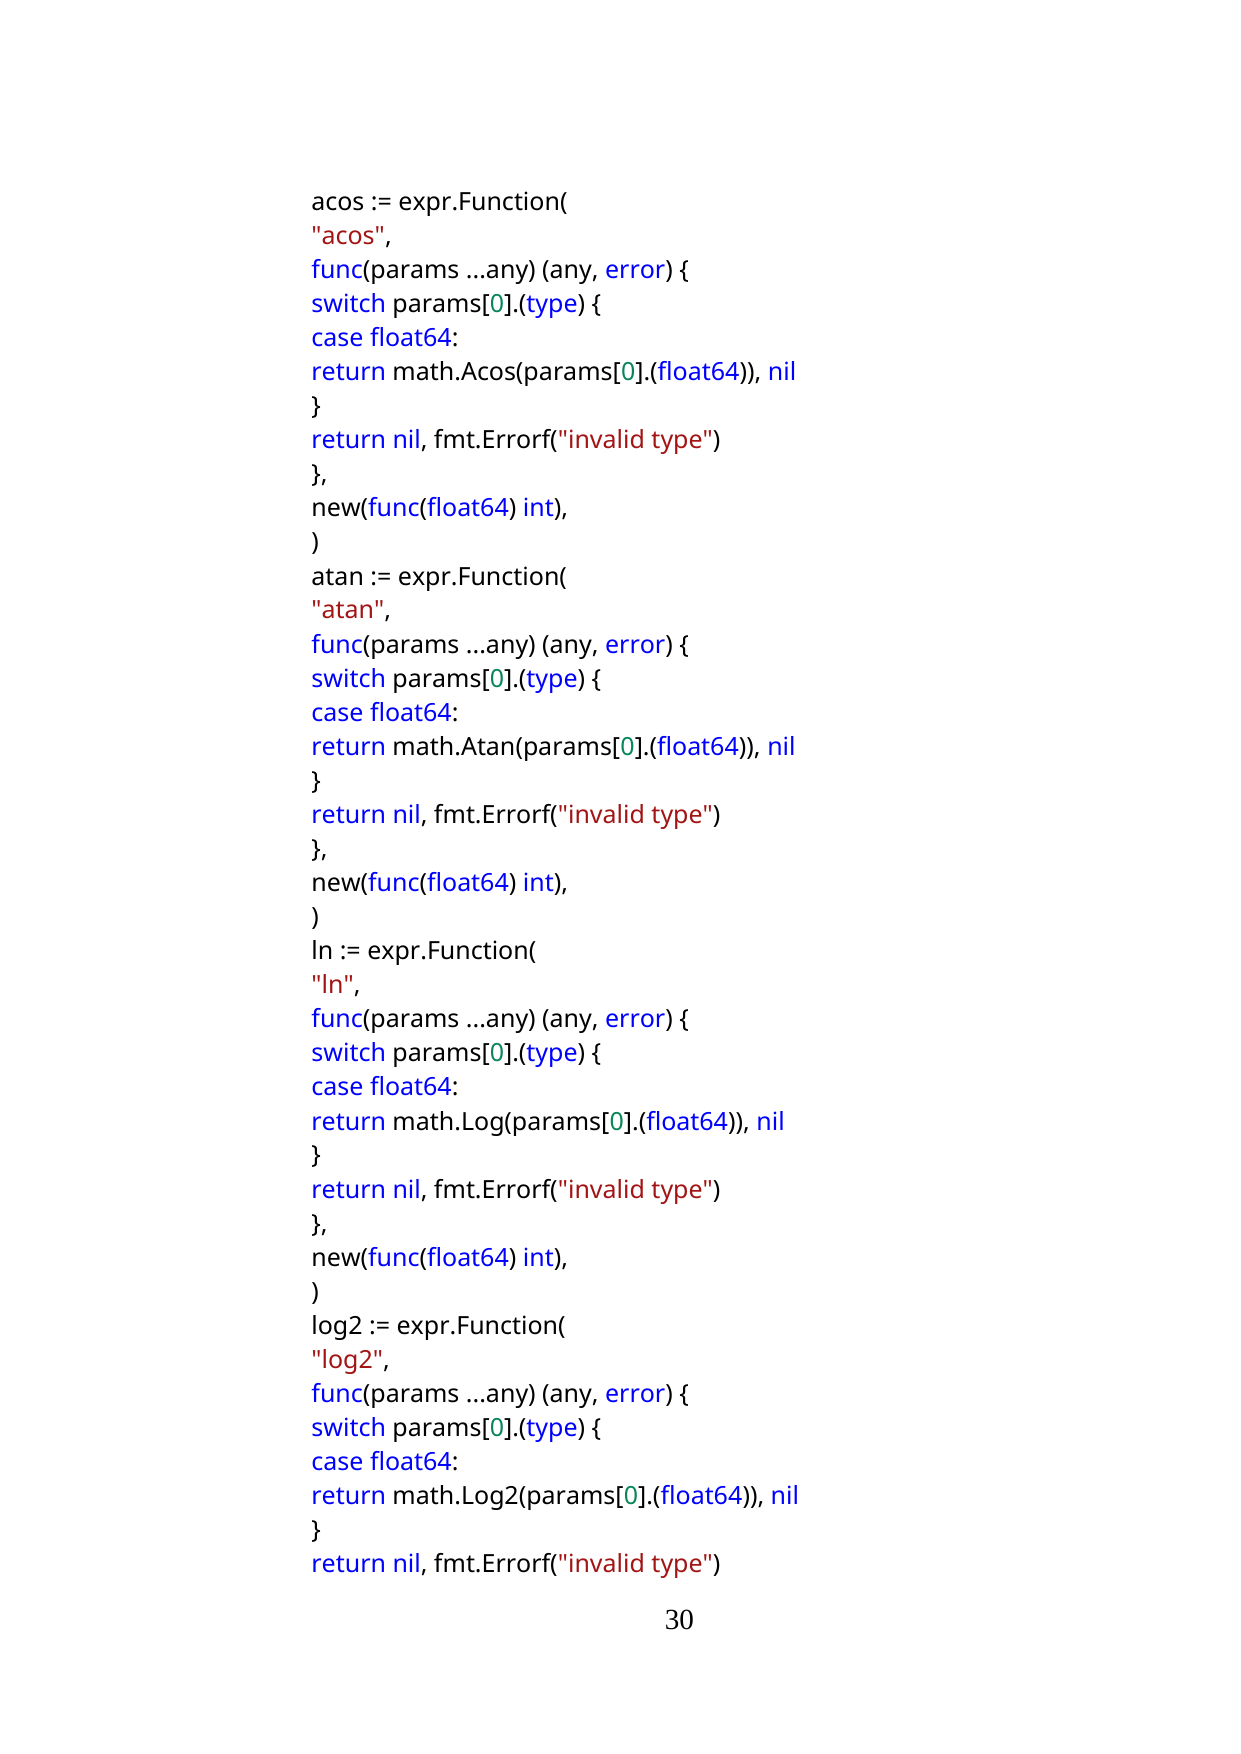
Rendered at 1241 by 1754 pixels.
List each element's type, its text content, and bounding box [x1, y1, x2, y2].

text log2 := expr.Function( [311, 1307, 1181, 1342]
text func(params ...any) (any, error) { [311, 1376, 1181, 1410]
text return math.Log2(params[0].(float64)), nil [311, 1478, 1181, 1512]
text func(params ...any) (any, error) { [311, 252, 1181, 286]
text func(params ...any) (any, error) { [311, 1001, 1181, 1035]
text acos := expr.Function( [311, 183, 1181, 217]
text return nil, fmt.Errorf("invalid type") [311, 1171, 1181, 1205]
text "log2", [311, 1342, 1181, 1376]
text switch params[0].(type) { [311, 1035, 1181, 1069]
text new(func(float64) int), [311, 490, 1181, 524]
text ) [311, 524, 1181, 558]
text ) [311, 899, 1181, 933]
text } [311, 762, 1181, 797]
text return nil, fmt.Errorf("invalid type") [311, 422, 1181, 456]
text return nil, fmt.Errorf("invalid type") [311, 1546, 1181, 1580]
text ln := expr.Function( [311, 933, 1181, 967]
text } [311, 388, 1181, 422]
text func(params ...any) (any, error) { [311, 626, 1181, 660]
text } [311, 1512, 1181, 1546]
text return math.Acos(params[0].(float64)), nil [311, 354, 1181, 388]
text "atan", [311, 592, 1181, 626]
text case float64: [311, 1444, 1181, 1478]
text case float64: [311, 1069, 1181, 1103]
text new(func(float64) int), [311, 865, 1181, 899]
text }, [311, 456, 1181, 490]
text "acos", [311, 217, 1181, 252]
text switch params[0].(type) { [311, 286, 1181, 320]
text return math.Log(params[0].(float64)), nil [311, 1103, 1181, 1137]
text case float64: [311, 694, 1181, 728]
text new(func(float64) int), [311, 1239, 1181, 1273]
text switch params[0].(type) { [311, 660, 1181, 694]
text "ln", [311, 967, 1181, 1001]
text atan := expr.Function( [311, 558, 1181, 592]
text }, [311, 1205, 1181, 1239]
text switch params[0].(type) { [311, 1410, 1181, 1444]
text return nil, fmt.Errorf("invalid type") [311, 797, 1181, 831]
text return math.Atan(params[0].(float64)), nil [311, 728, 1181, 762]
text } [311, 1137, 1181, 1171]
text ) [311, 1273, 1181, 1307]
text }, [311, 831, 1181, 865]
text case float64: [311, 320, 1181, 354]
